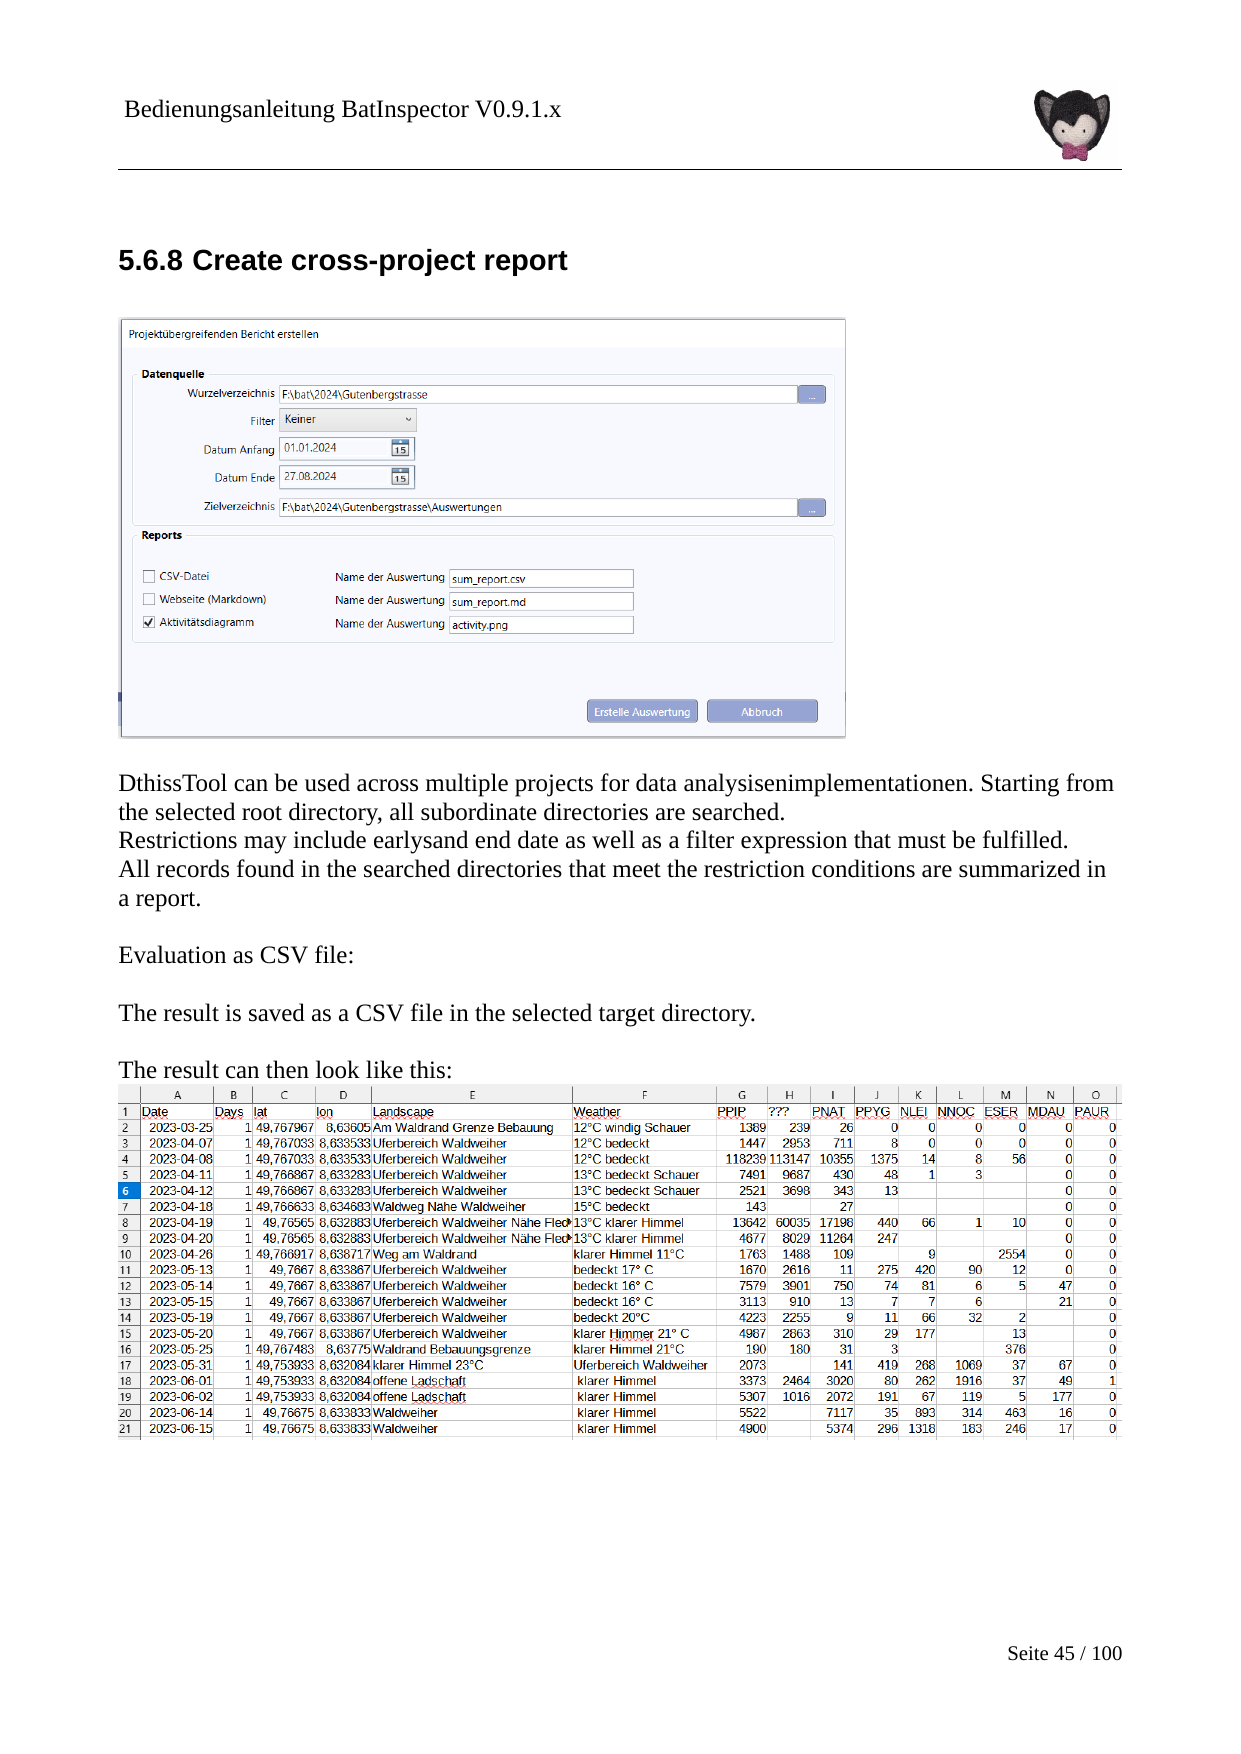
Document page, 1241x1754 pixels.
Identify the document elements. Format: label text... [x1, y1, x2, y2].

subtitle Create cross-project report [118, 243, 1122, 276]
text DthissTool can be used across multiple projects for data analysisenimplementationen. Starting from the selected root directory, all subordinate directories are searched. [118, 768, 1122, 825]
text The result is saved as a CSV file in the selected target directory. [118, 998, 1122, 1027]
subtitle Evaluation as CSV file: [118, 940, 1122, 969]
picture [1030, 80, 1119, 169]
text Restrictions may include earlysand end date as well as a filter expression that must be fulfilled. [118, 825, 1122, 854]
picture [118, 1084, 1123, 1440]
text All records found in the searched directories that meet the restriction conditions are summarized in a report. [118, 854, 1122, 912]
picture [118, 317, 846, 739]
text The result can then look like this: [118, 1055, 1122, 1084]
